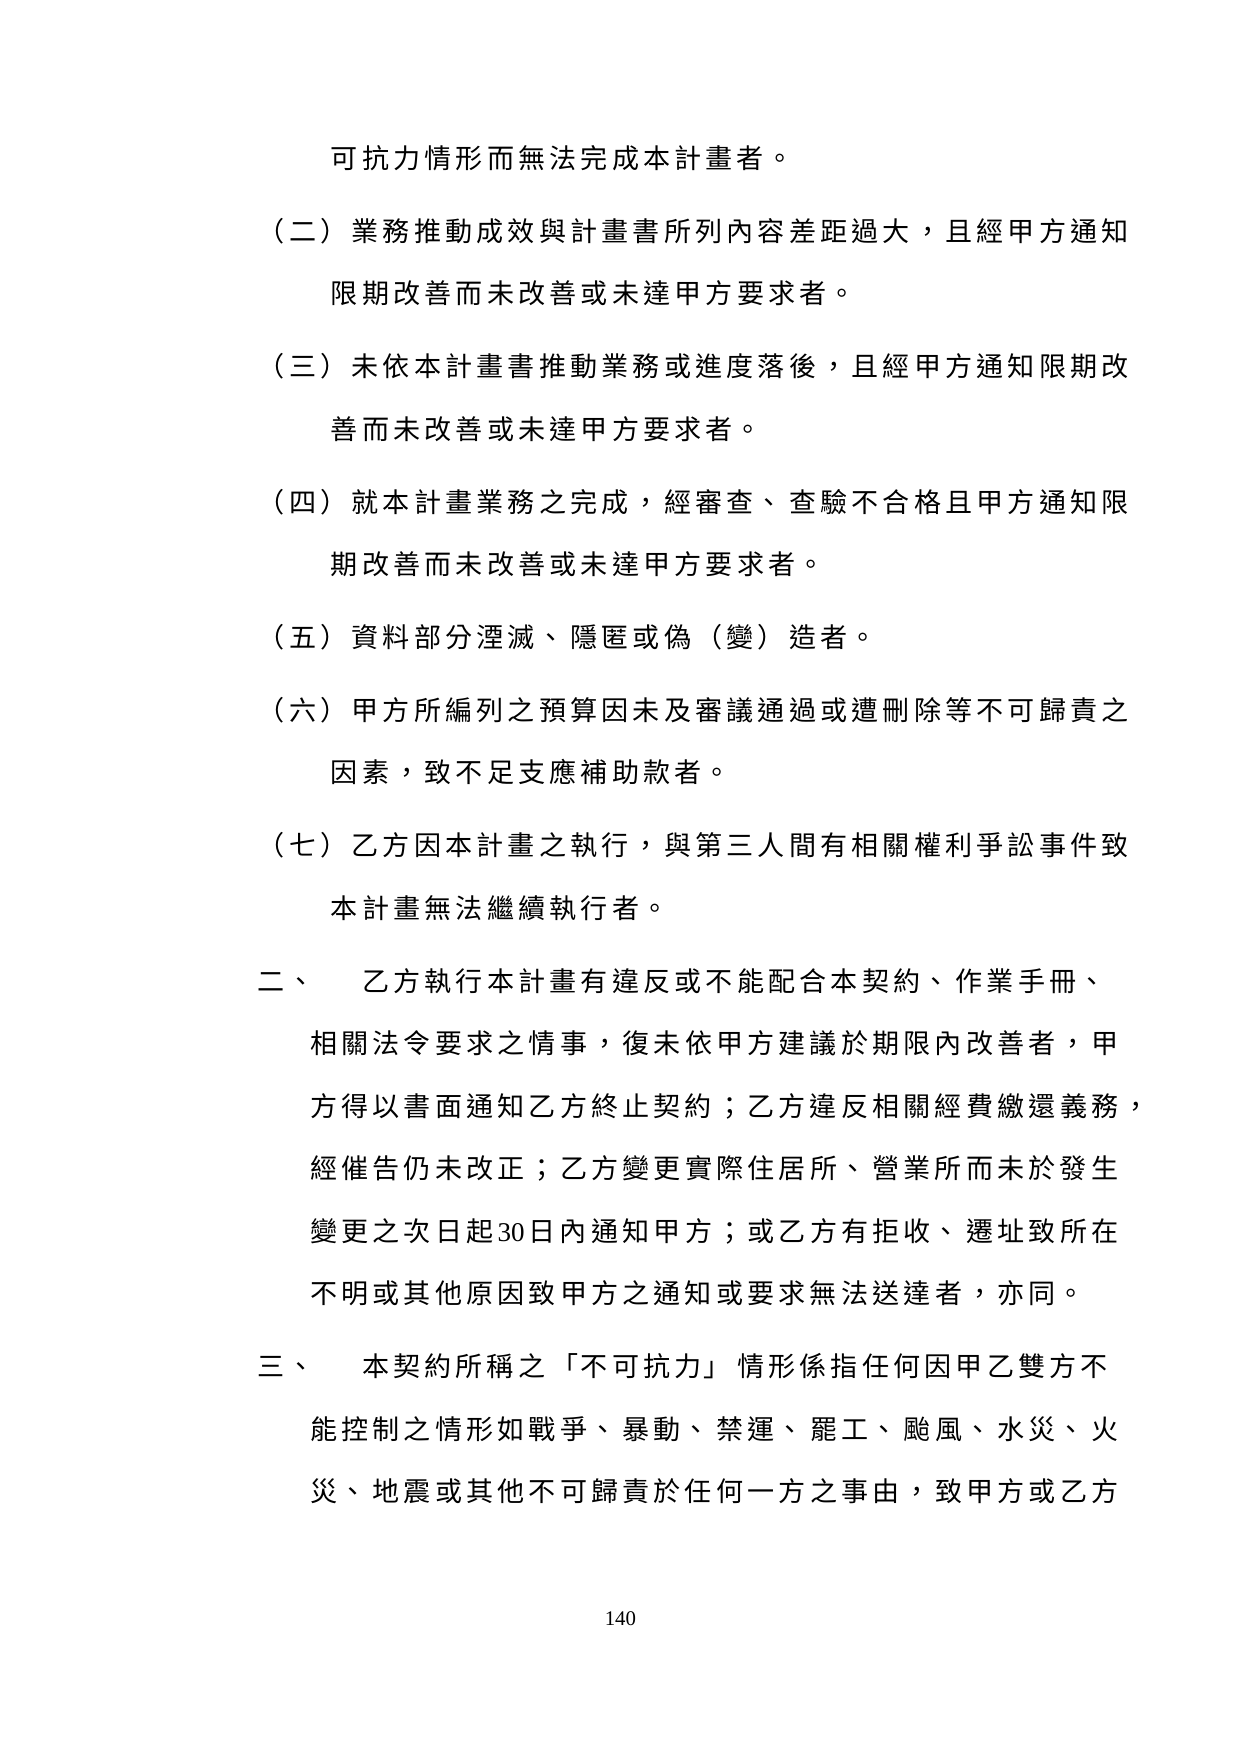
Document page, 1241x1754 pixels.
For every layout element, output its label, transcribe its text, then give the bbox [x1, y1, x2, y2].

text （七）乙方因本計畫之執行，與第三人間有相關權利爭訟事件致本計畫無法繼續執行者。 [247, 802, 1131, 927]
text （三）未依本計畫書推動業務或進度落後，且經甲方通知限期改善而未改善或未達甲方要求者。 [247, 323, 1131, 448]
text （五）資料部分湮滅、隱匿或偽（變）造者。 [247, 594, 1131, 657]
text 二、 乙方執行本計畫有違反或不能配合本契約、作業手冊、相關法令要求之情事，復未依甲方建議於期限內改善者，甲方得以書面通知乙方終止契約；乙方違反相關經費繳還義務，經催告仍未改正；乙方變更實際住居所、營業所而未於發生變更之次日起30日內通知甲方；或乙方有拒收、遷址致所在不明或其他原因致甲方之通知或要求無法送達者，亦同。 [247, 938, 1131, 1313]
text 三、 本契約所稱之「不可抗力」情形係指任何因甲乙雙方不能控制之情形如戰爭、暴動、禁運、罷工、颱風、水災、火災、地震或其他不可歸責於任何一方之事由，致甲方或乙方 [247, 1323, 1131, 1511]
text 可抗力情形而無法完成本計畫者。 [247, 115, 1131, 177]
text （二）業務推動成效與計畫書所列內容差距過大，且經甲方通知限期改善而未改善或未達甲方要求者。 [247, 188, 1131, 313]
text （四）就本計畫業務之完成，經審查、查驗不合格且甲方通知限期改善而未改善或未達甲方要求者。 [247, 459, 1131, 584]
text （六）甲方所編列之預算因未及審議通過或遭刪除等不可歸責之因素，致不足支應補助款者。 [247, 667, 1131, 792]
